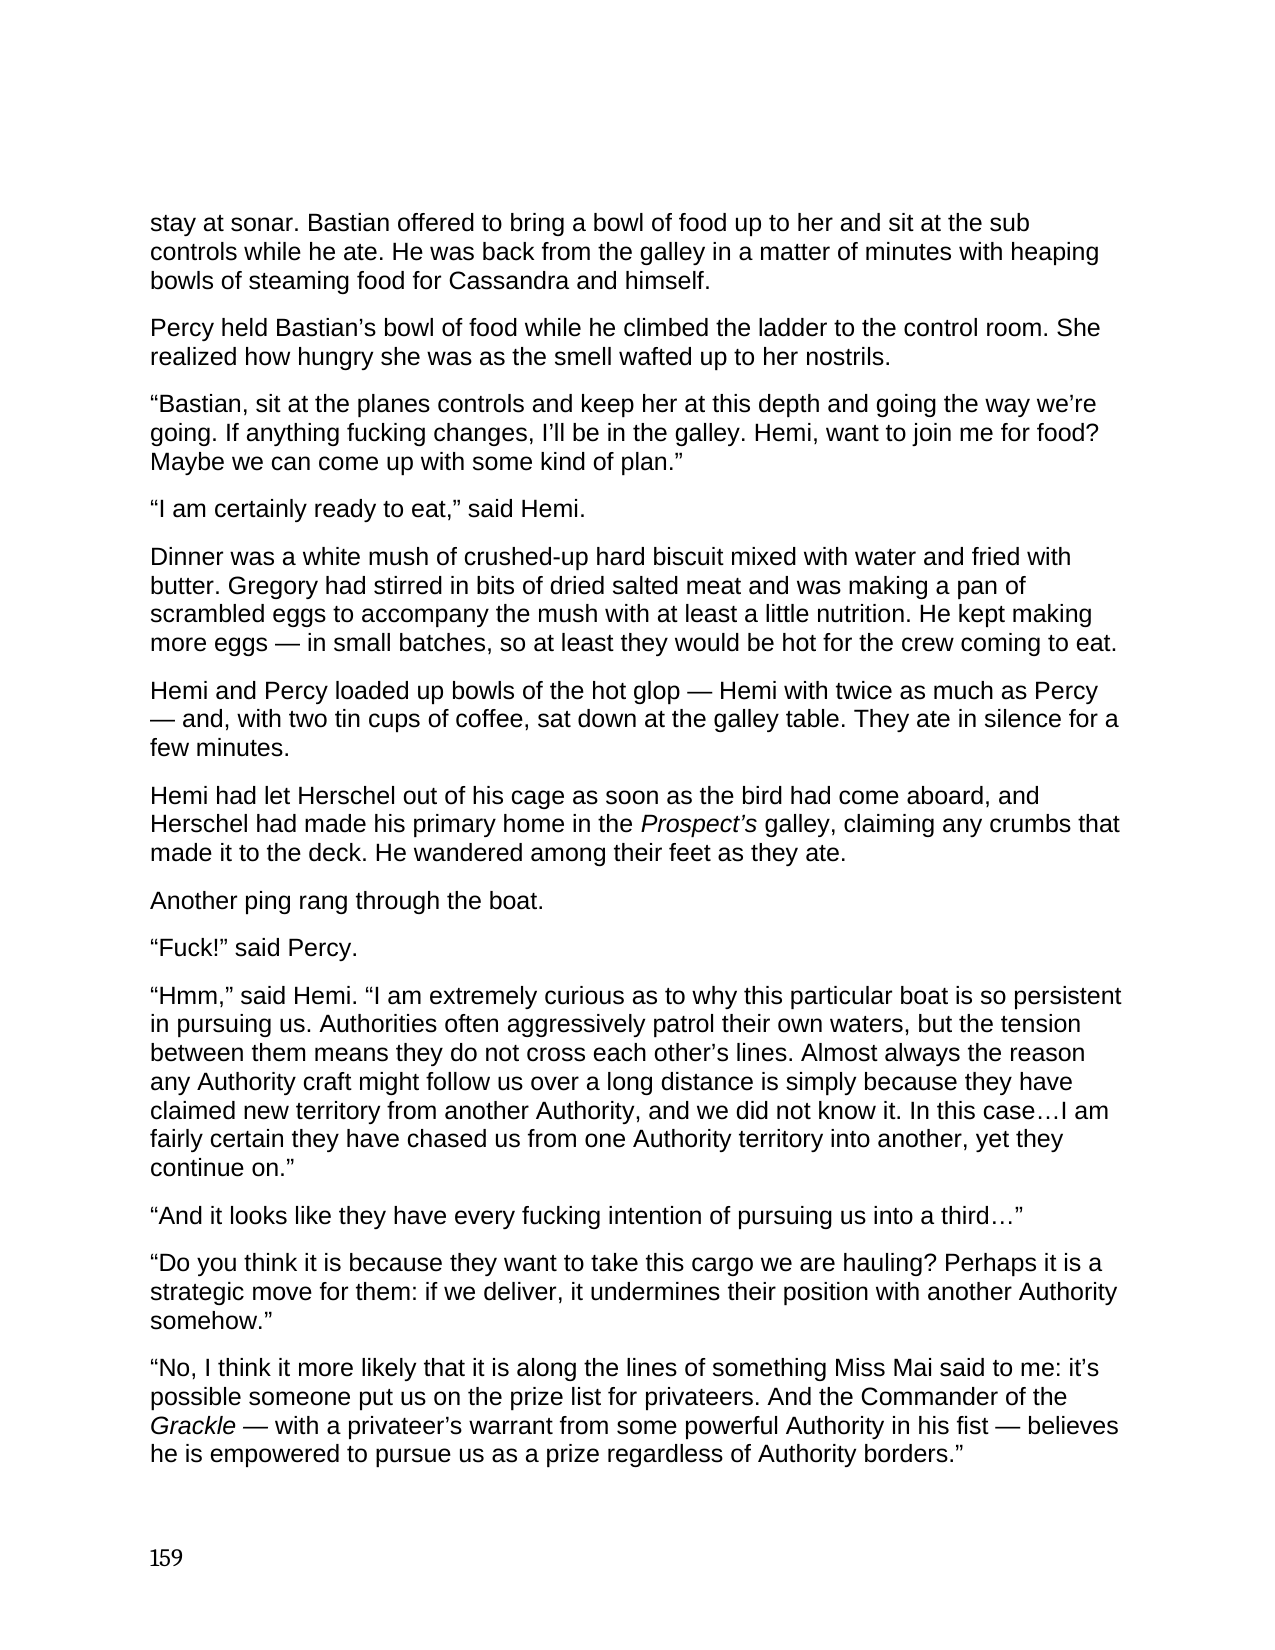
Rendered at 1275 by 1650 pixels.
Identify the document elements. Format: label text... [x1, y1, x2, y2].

text “Fuck!” said Percy. [150, 933, 1125, 962]
text “No, I think it more likely that it is along the lines of something Miss Mai said to me: it’s possible someone put us on the prize list for privateers. And the Commander of the Grackle — with a privateer’s warrant from some powerful Authority in his fist — believes he is empowered to pursue us as a prize regardless of Authority borders.” [150, 1353, 1125, 1468]
text “And it looks like they have every fucking intention of pursuing us into a third…” [150, 1201, 1125, 1229]
text “I am certainly ready to eat,” said Hemi. [150, 494, 1125, 523]
text Another ping rang through the boat. [150, 886, 1125, 914]
text “Bastian, sit at the planes controls and keep her at this depth and going the way we’re going. If anything fucking changes, I’ll be in the galley. Hemi, want to join me for food? Maybe we can come up with some kind of plan.” [150, 389, 1125, 476]
text “Hmm,” said Hemi. “I am extremely curious as to why this particular boat is so persistent in pursuing us. Authorities often aggressively patrol their own waters, but the tension between them means they do not cross each other’s lines. Almost always the reason any Authority craft might follow us over a long distance is simply because they have claimed new territory from another Authority, and we did not know it. In this case…I am fairly certain they have chased us from one Authority territory into another, yet they continue on.” [150, 981, 1125, 1182]
text stay at sonar. Bastian offered to bring a bowl of food up to her and sit at the sub controls while he ate. He was back from the galley in a matter of minutes with heaping bowls of steaming food for Cassandra and himself. [150, 208, 1125, 294]
text “Do you think it is because they want to take this cargo we are hauling? Perhaps it is a strategic move for them: if we deliver, it undermines their position with another Authority somehow.” [150, 1248, 1125, 1334]
text Dinner was a white mush of crushed-up hard biscuit mixed with water and fried with butter. Gregory had stirred in bits of dried salted meat and was making a pan of scrambled eggs to accompany the mush with at least a little nutrition. He kept making more eggs — in small batches, so at least they would be hot for the crew coming to eat. [150, 542, 1125, 657]
text Hemi and Percy loaded up bowls of the hot glop — Hemi with twice as much as Percy — and, with two tin cups of coffee, sat down at the galley table. They ate in silence for a few minutes. [150, 676, 1125, 762]
text Hemi had let Herschel out of his cage as soon as the bird had come aboard, and Herschel had made his primary home in the Prospect’s galley, claiming any crumbs that made it to the deck. He wandered among their feet as they ate. [150, 781, 1125, 867]
text Percy held Bastian’s bowl of food while he climbed the ladder to the control room. She realized how hungry she was as the smell wafted up to her nostrils. [150, 313, 1125, 371]
